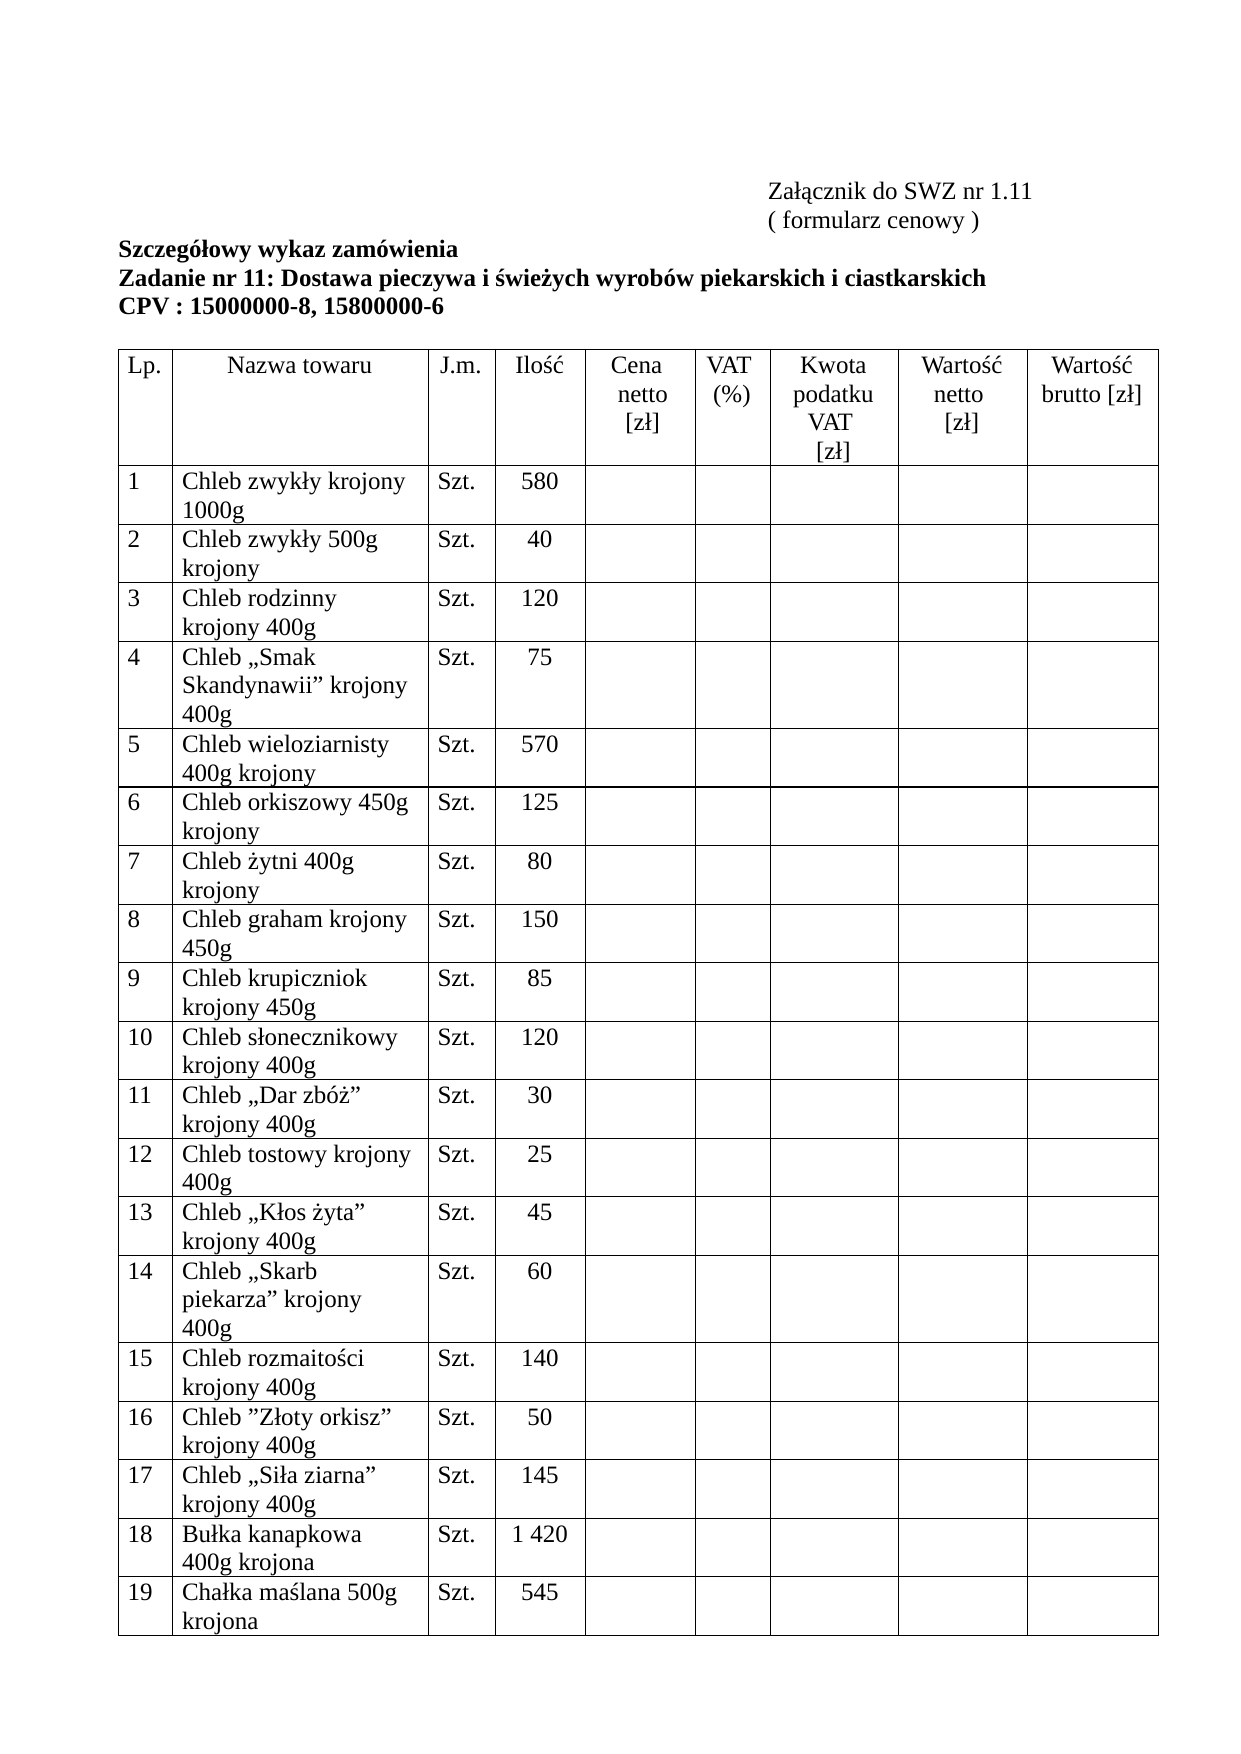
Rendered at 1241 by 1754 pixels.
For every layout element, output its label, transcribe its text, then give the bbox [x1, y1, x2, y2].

table_cell [1028, 642, 1158, 728]
table_cell [771, 1343, 898, 1401]
table_cell [1028, 788, 1158, 845]
table_cell Szt. [429, 1197, 495, 1255]
table_cell [771, 1080, 898, 1138]
table_cell [771, 1139, 898, 1196]
table_cell Chleb „Smak Skandynawii” krojony 400g [173, 642, 428, 728]
table_header Kwota podatku VAT [zł] [771, 350, 898, 465]
table_cell [899, 788, 1027, 845]
table_cell Chleb wieloziarnisty 400g krojony [173, 729, 428, 786]
table_cell Chleb krupiczniok krojony 450g [173, 963, 428, 1021]
table_cell 120 [496, 583, 585, 641]
table_cell Chleb słonecznikowy krojony 400g [173, 1022, 428, 1079]
table_cell Szt. [429, 1577, 495, 1635]
text Załącznik do SWZ nr 1.11 [118, 176, 1122, 205]
table_cell [899, 1519, 1027, 1576]
table_cell Szt. [429, 846, 495, 903]
table_cell [1028, 1460, 1158, 1518]
table_cell [696, 963, 770, 1021]
table_cell [586, 466, 695, 523]
table_cell Chleb zwykły 500g krojony [173, 525, 428, 582]
table_cell [771, 729, 898, 786]
table_cell [771, 1197, 898, 1255]
table_cell [899, 1022, 1027, 1079]
table_cell [586, 905, 695, 962]
table_cell 18 [119, 1519, 172, 1576]
table_cell 6 [119, 788, 172, 845]
table_cell Bułka kanapkowa 400g krojona [173, 1519, 428, 1576]
table_cell 15 [119, 1343, 172, 1401]
table_cell 2 [119, 525, 172, 582]
table_cell Szt. [429, 1343, 495, 1401]
table_cell 580 [496, 466, 585, 523]
table_cell Chałka maślana 500g krojona [173, 1577, 428, 1635]
table_cell [771, 1256, 898, 1342]
table_cell 45 [496, 1197, 585, 1255]
table_cell 11 [119, 1080, 172, 1138]
table_cell [586, 1577, 695, 1635]
table_cell [586, 642, 695, 728]
table_cell 120 [496, 1022, 585, 1079]
table_cell [899, 729, 1027, 786]
table_cell 140 [496, 1343, 585, 1401]
table_cell 75 [496, 642, 585, 728]
table_cell 1 [119, 466, 172, 523]
table_cell [771, 1402, 898, 1459]
table_cell [1028, 583, 1158, 641]
table_cell [696, 1080, 770, 1138]
table_cell [899, 466, 1027, 523]
table_cell [899, 905, 1027, 962]
table_cell 4 [119, 642, 172, 728]
table_cell Szt. [429, 729, 495, 786]
table_cell [899, 1139, 1027, 1196]
table_cell Chleb rozmaitości krojony 400g [173, 1343, 428, 1401]
table_cell Szt. [429, 963, 495, 1021]
table_cell [696, 642, 770, 728]
table_cell [696, 1139, 770, 1196]
table_cell [899, 1402, 1027, 1459]
table_cell [1028, 1519, 1158, 1576]
table_cell Szt. [429, 525, 495, 582]
table_cell [771, 788, 898, 845]
table_cell [696, 1256, 770, 1342]
table_cell Chleb „Kłos żyta” krojony 400g [173, 1197, 428, 1255]
table_cell 17 [119, 1460, 172, 1518]
table_cell [586, 1080, 695, 1138]
table_cell [771, 963, 898, 1021]
table_cell Szt. [429, 905, 495, 962]
table_header Nazwa towaru [173, 350, 428, 465]
table_cell [899, 642, 1027, 728]
table_cell 80 [496, 846, 585, 903]
table_cell Chleb ”Złoty orkisz” krojony 400g [173, 1402, 428, 1459]
table_header VAT (%) [696, 350, 770, 465]
table_cell [586, 1402, 695, 1459]
table_cell [899, 1577, 1027, 1635]
table_cell [586, 729, 695, 786]
table_cell Szt. [429, 1519, 495, 1576]
table_cell [1028, 466, 1158, 523]
table_cell [1028, 1577, 1158, 1635]
table_cell [586, 1519, 695, 1576]
table_cell [696, 525, 770, 582]
table_cell [899, 963, 1027, 1021]
table_cell [1028, 1022, 1158, 1079]
table_cell [1028, 963, 1158, 1021]
table_cell [586, 846, 695, 903]
table_cell [1028, 729, 1158, 786]
table_cell Szt. [429, 642, 495, 728]
table_cell [899, 1197, 1027, 1255]
table_cell 25 [496, 1139, 585, 1196]
table_cell [1028, 846, 1158, 903]
table_cell [696, 1577, 770, 1635]
table_cell 85 [496, 963, 585, 1021]
table_cell [771, 1577, 898, 1635]
table_cell Chleb „Skarb piekarza” krojony 400g [173, 1256, 428, 1342]
table_cell 13 [119, 1197, 172, 1255]
table_cell [586, 788, 695, 845]
table_cell [696, 1519, 770, 1576]
table_cell [1028, 1139, 1158, 1196]
table_header Wartość brutto [zł] [1028, 350, 1158, 465]
table_cell [696, 583, 770, 641]
table_cell 30 [496, 1080, 585, 1138]
table_cell [899, 846, 1027, 903]
table_cell [899, 525, 1027, 582]
table_cell [696, 1343, 770, 1401]
table_cell Szt. [429, 1460, 495, 1518]
table_cell [586, 963, 695, 1021]
table_cell [696, 1022, 770, 1079]
table_cell [771, 525, 898, 582]
table_cell [771, 1460, 898, 1518]
table_cell 16 [119, 1402, 172, 1459]
table_cell 60 [496, 1256, 585, 1342]
table_cell Chleb „Dar zbóż” krojony 400g [173, 1080, 428, 1138]
table_cell 8 [119, 905, 172, 962]
table_cell [696, 788, 770, 845]
table_cell Chleb orkiszowy 450g krojony [173, 788, 428, 845]
table_cell [771, 642, 898, 728]
table_cell [586, 525, 695, 582]
table_cell [771, 846, 898, 903]
table_cell [696, 729, 770, 786]
table_cell Szt. [429, 583, 495, 641]
table_cell [696, 905, 770, 962]
table_cell Chleb rodzinny krojony 400g [173, 583, 428, 641]
table_cell 1 420 [496, 1519, 585, 1576]
table_header Wartość netto [zł] [899, 350, 1027, 465]
table_cell [899, 1256, 1027, 1342]
table_cell [586, 1460, 695, 1518]
table_cell [1028, 1080, 1158, 1138]
table_cell [586, 1256, 695, 1342]
table_cell 5 [119, 729, 172, 786]
table_cell Szt. [429, 1080, 495, 1138]
table_cell [899, 1460, 1027, 1518]
table_cell 7 [119, 846, 172, 903]
table_header Ilość [496, 350, 585, 465]
table_cell Szt. [429, 788, 495, 845]
table_cell [1028, 1343, 1158, 1401]
table_header Cena netto [zł] [586, 350, 695, 465]
table_cell Szt. [429, 1139, 495, 1196]
table_cell [771, 1022, 898, 1079]
table_cell 125 [496, 788, 585, 845]
table_cell 145 [496, 1460, 585, 1518]
table_cell Szt. [429, 466, 495, 523]
table_cell [771, 1519, 898, 1576]
table_cell 3 [119, 583, 172, 641]
table_cell Chleb żytni 400g krojony [173, 846, 428, 903]
table_cell [1028, 1197, 1158, 1255]
table_cell 10 [119, 1022, 172, 1079]
table_cell Chleb tostowy krojony 400g [173, 1139, 428, 1196]
text Szczegółowy wykaz zamówienia [118, 234, 1122, 263]
table_cell [899, 583, 1027, 641]
table_cell [586, 583, 695, 641]
text CPV : 15000000-8, 15800000-6 [118, 291, 1122, 320]
table_header Lp. [119, 350, 172, 465]
table_cell [899, 1343, 1027, 1401]
table_cell Szt. [429, 1256, 495, 1342]
table_cell [696, 846, 770, 903]
table_cell 40 [496, 525, 585, 582]
text Zadanie nr 11: Dostawa pieczywa i świeżych wyrobów piekarskich i ciastkarskich [118, 263, 1122, 291]
table_cell [696, 1402, 770, 1459]
table_header J.m. [429, 350, 495, 465]
table_cell [586, 1343, 695, 1401]
table_cell Chleb zwykły krojony 1000g [173, 466, 428, 523]
table_cell [771, 583, 898, 641]
table_cell [1028, 1402, 1158, 1459]
table_cell Chleb graham krojony 450g [173, 905, 428, 962]
table_cell Szt. [429, 1402, 495, 1459]
table_cell 12 [119, 1139, 172, 1196]
table_cell [586, 1022, 695, 1079]
table_cell [899, 1080, 1027, 1138]
text ( formularz cenowy ) [118, 205, 1122, 234]
table_cell [1028, 905, 1158, 962]
table_cell [696, 1460, 770, 1518]
table_cell [586, 1197, 695, 1255]
table_cell [771, 466, 898, 523]
table_cell 14 [119, 1256, 172, 1342]
table_cell 9 [119, 963, 172, 1021]
table_cell 19 [119, 1577, 172, 1635]
table_cell 150 [496, 905, 585, 962]
table_cell 50 [496, 1402, 585, 1459]
table_cell 545 [496, 1577, 585, 1635]
table_cell Szt. [429, 1022, 495, 1079]
table_cell Chleb „Siła ziarna” krojony 400g [173, 1460, 428, 1518]
table_cell [1028, 525, 1158, 582]
table_cell 570 [496, 729, 585, 786]
table_cell [586, 1139, 695, 1196]
table_cell [696, 466, 770, 523]
table_cell [771, 905, 898, 962]
table_cell [1028, 1256, 1158, 1342]
table_cell [696, 1197, 770, 1255]
